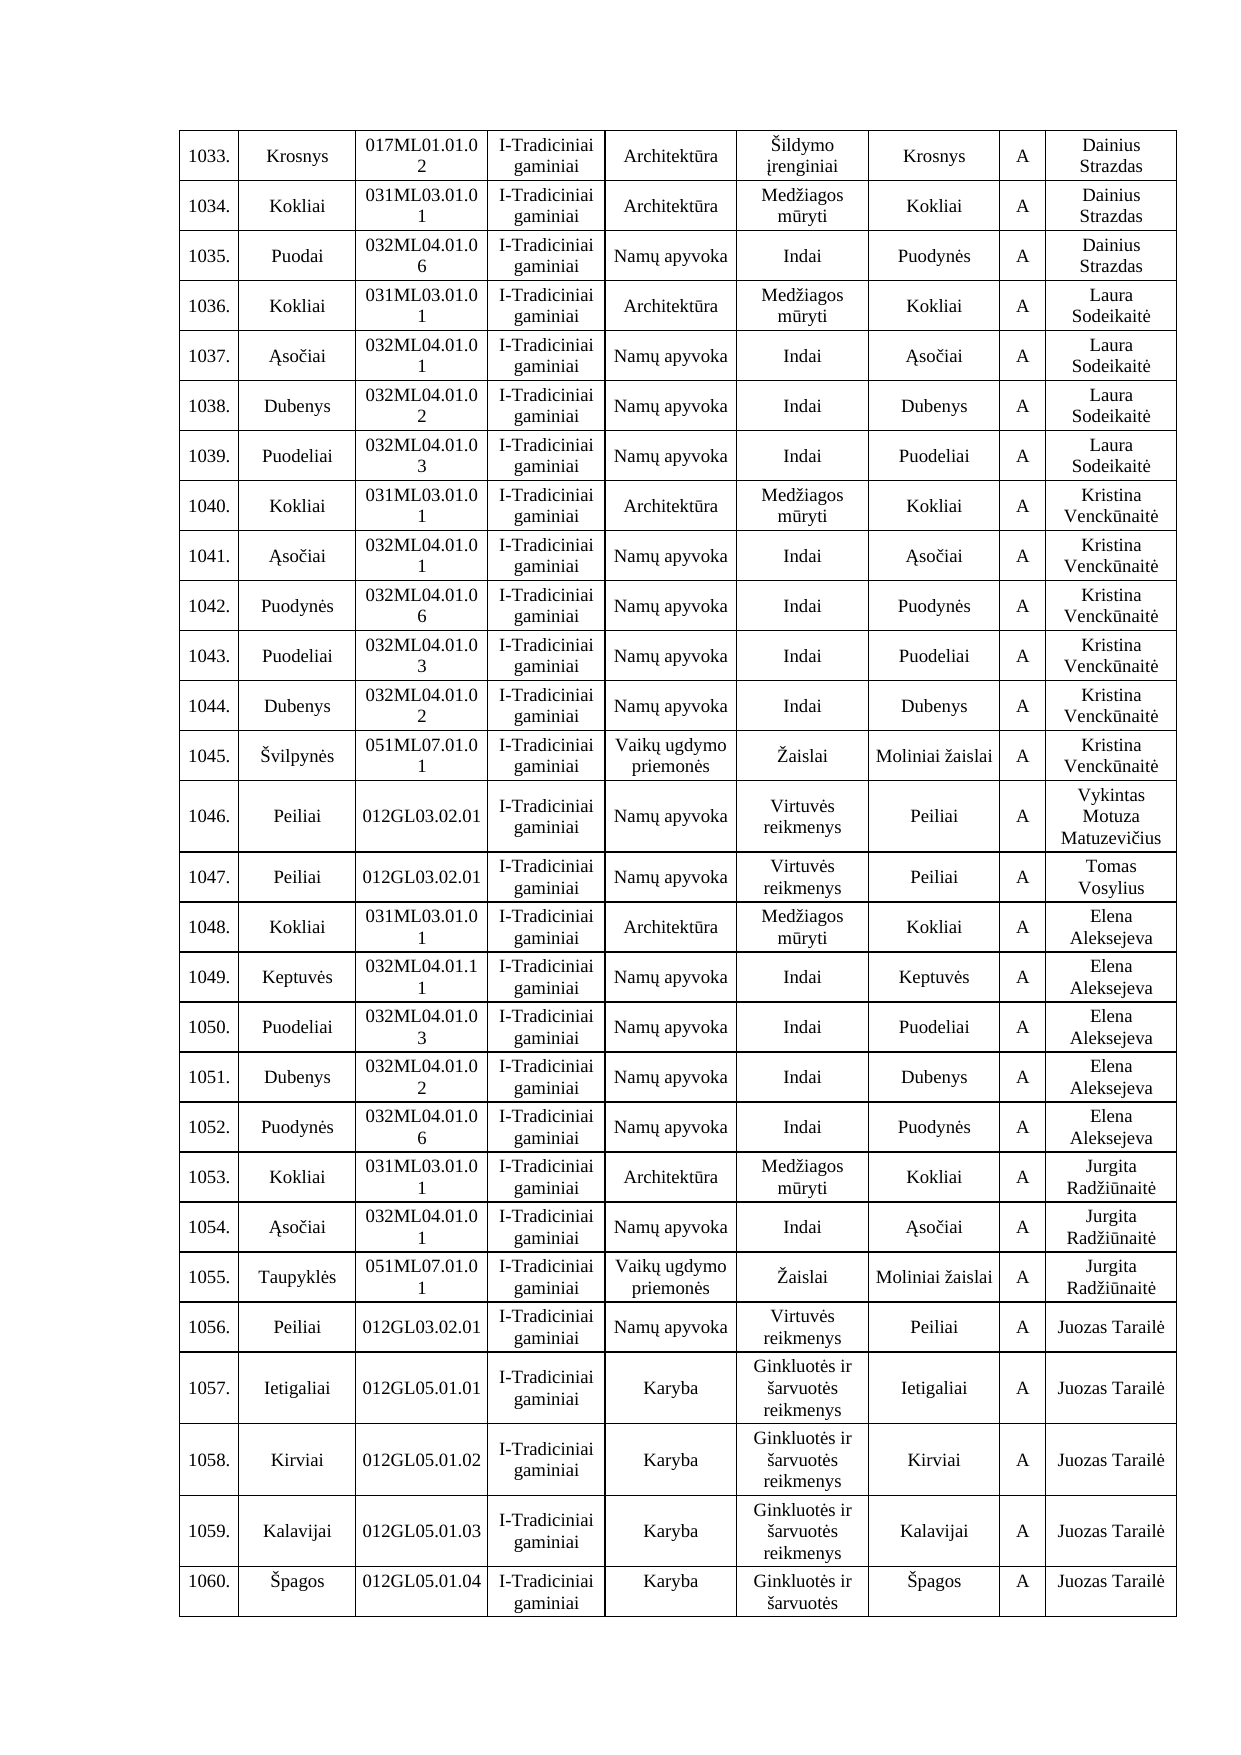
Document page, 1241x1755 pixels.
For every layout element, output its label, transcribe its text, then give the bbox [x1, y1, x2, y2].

table_cell 1047. [180, 853, 238, 901]
table_cell [1177, 130, 1182, 180]
table_cell Dubenys [869, 1053, 999, 1101]
table_cell Dubenys [239, 1053, 355, 1101]
table_cell [175, 230, 179, 280]
table_cell Puodai [239, 231, 355, 280]
table_cell [175, 1251, 179, 1301]
table_cell I-Tradiciniai gaminiai [488, 1496, 604, 1566]
table_cell Kokliai [239, 281, 355, 330]
table_cell A [1000, 331, 1045, 380]
table_cell Kirviai [869, 1424, 999, 1494]
table_cell [1177, 280, 1182, 330]
table_cell I-Tradiciniai gaminiai [488, 231, 604, 280]
table_cell 1040. [180, 481, 238, 530]
table_cell [175, 1495, 179, 1566]
table_cell Dainius Strazdas [1046, 131, 1176, 180]
table_cell Jurgita Radžiūnaitė [1046, 1253, 1176, 1301]
table_cell I-Tradiciniai gaminiai [488, 1353, 604, 1423]
table_cell Kokliai [239, 1153, 355, 1201]
table_cell [1177, 901, 1182, 951]
table_cell Architektūra [606, 281, 736, 330]
table_cell [1177, 730, 1182, 780]
table_cell A [1000, 1496, 1045, 1566]
table_cell A [1000, 431, 1045, 480]
table_cell [175, 1566, 179, 1616]
table_cell A [1000, 1003, 1045, 1051]
table_cell Juozas Tarailė [1046, 1496, 1176, 1566]
table_cell Špagos [239, 1567, 355, 1616]
table_cell A [1000, 581, 1045, 630]
table_cell [175, 901, 179, 951]
table_cell [1177, 1351, 1182, 1423]
table_cell 1052. [180, 1103, 238, 1151]
table_cell Peiliai [239, 853, 355, 901]
table_cell Elena Aleksejeva [1046, 1103, 1176, 1151]
table_cell 031ML03.01.01 [356, 181, 487, 230]
table_cell Ąsočiai [239, 1203, 355, 1251]
table_cell Kokliai [239, 481, 355, 530]
table_cell I-Tradiciniai gaminiai [488, 731, 604, 780]
table_cell 031ML03.01.01 [356, 481, 487, 530]
table_cell A [1000, 281, 1045, 330]
table_cell [1177, 1301, 1182, 1351]
table_cell Puodeliai [869, 631, 999, 680]
table_cell 1043. [180, 631, 238, 680]
table_cell I-Tradiciniai gaminiai [488, 1203, 604, 1251]
table_cell Indai [737, 1003, 868, 1051]
table_cell [1177, 1201, 1182, 1251]
table_cell Peiliai [869, 781, 999, 851]
table_cell [175, 630, 179, 680]
table_cell 1034. [180, 181, 238, 230]
table_cell Laura Sodeikaitė [1046, 381, 1176, 430]
table_cell [175, 330, 179, 380]
table_cell I-Tradiciniai gaminiai [488, 681, 604, 730]
table_cell 051ML07.01.01 [356, 731, 487, 780]
table_cell Kalavijai [239, 1496, 355, 1566]
table_cell Kristina Venckūnaitė [1046, 481, 1176, 530]
table_cell [175, 851, 179, 901]
table_cell [1177, 630, 1182, 680]
table_cell Ginkluotės ir šarvuotės reikmenys [737, 1353, 868, 1423]
table_cell 031ML03.01.01 [356, 903, 487, 951]
table_cell Ąsočiai [869, 331, 999, 380]
table_cell 032ML04.01.06 [356, 231, 487, 280]
table_cell A [1000, 1567, 1045, 1616]
table_cell Medžiagos mūryti [737, 903, 868, 951]
table_cell Namų apyvoka [606, 781, 736, 851]
table_cell I-Tradiciniai gaminiai [488, 1253, 604, 1301]
table_cell I-Tradiciniai gaminiai [488, 1053, 604, 1101]
table_cell [1177, 780, 1182, 851]
table_cell Ąsočiai [239, 531, 355, 580]
table_cell Medžiagos mūryti [737, 281, 868, 330]
table_cell I-Tradiciniai gaminiai [488, 481, 604, 530]
table_cell Laura Sodeikaitė [1046, 281, 1176, 330]
table_cell Ąsočiai [239, 331, 355, 380]
table_cell 031ML03.01.01 [356, 281, 487, 330]
table_cell I-Tradiciniai gaminiai [488, 781, 604, 851]
table_cell A [1000, 131, 1045, 180]
table_cell I-Tradiciniai gaminiai [488, 331, 604, 380]
table_cell I-Tradiciniai gaminiai [488, 631, 604, 680]
table_cell 1058. [180, 1424, 238, 1494]
table_cell 1054. [180, 1203, 238, 1251]
table_cell Peiliai [239, 1303, 355, 1351]
table_cell [1177, 480, 1182, 530]
table_cell 1044. [180, 681, 238, 730]
table_cell Namų apyvoka [606, 581, 736, 630]
table_cell Architektūra [606, 131, 736, 180]
table_cell [1177, 1151, 1182, 1201]
table_cell [175, 1201, 179, 1251]
table_cell Laura Sodeikaitė [1046, 331, 1176, 380]
table_cell 032ML04.01.02 [356, 381, 487, 430]
table_cell Indai [737, 531, 868, 580]
table_cell Architektūra [606, 1153, 736, 1201]
table_cell 1045. [180, 731, 238, 780]
table_cell Dubenys [239, 381, 355, 430]
table_cell Namų apyvoka [606, 531, 736, 580]
table_cell Kristina Venckūnaitė [1046, 681, 1176, 730]
table_cell [175, 1001, 179, 1051]
table_cell 1056. [180, 1303, 238, 1351]
table_cell 1039. [180, 431, 238, 480]
table_cell 1051. [180, 1053, 238, 1101]
table_cell 012GL03.02.01 [356, 853, 487, 901]
table_cell [175, 480, 179, 530]
table_cell A [1000, 731, 1045, 780]
table_cell I-Tradiciniai gaminiai [488, 131, 604, 180]
table_cell Dubenys [869, 381, 999, 430]
table_cell Architektūra [606, 481, 736, 530]
table_cell Krosnys [239, 131, 355, 180]
table_cell Indai [737, 381, 868, 430]
table_cell 012GL05.01.01 [356, 1353, 487, 1423]
table_cell Indai [737, 681, 868, 730]
table_cell I-Tradiciniai gaminiai [488, 181, 604, 230]
table_cell 1036. [180, 281, 238, 330]
table_cell [175, 1051, 179, 1101]
table_cell [1177, 1051, 1182, 1101]
table_cell [1177, 1423, 1182, 1494]
table_cell Karyba [606, 1353, 736, 1423]
table_cell 1059. [180, 1496, 238, 1566]
table_cell 032ML04.01.01 [356, 531, 487, 580]
table_cell Puodeliai [239, 431, 355, 480]
table_cell Puodynės [869, 1103, 999, 1151]
table_cell Kokliai [869, 1153, 999, 1201]
table_cell Indai [737, 581, 868, 630]
table_cell Juozas Tarailė [1046, 1567, 1176, 1616]
table_cell 1055. [180, 1253, 238, 1301]
table_cell [175, 1101, 179, 1151]
table_cell 1035. [180, 231, 238, 280]
table_cell I-Tradiciniai gaminiai [488, 1303, 604, 1351]
table_cell 032ML04.01.01 [356, 1203, 487, 1251]
table_cell Peiliai [239, 781, 355, 851]
table_cell Ietigaliai [869, 1353, 999, 1423]
table_cell Karyba [606, 1496, 736, 1566]
table_cell [1177, 430, 1182, 480]
table_cell Medžiagos mūryti [737, 181, 868, 230]
table_cell Juozas Tarailė [1046, 1424, 1176, 1494]
table_cell [175, 1151, 179, 1201]
table_cell Jurgita Radžiūnaitė [1046, 1203, 1176, 1251]
table_cell Ietigaliai [239, 1353, 355, 1423]
table_cell [175, 380, 179, 430]
table_cell Indai [737, 331, 868, 380]
table_cell Kristina Venckūnaitė [1046, 531, 1176, 580]
table_cell 012GL03.02.01 [356, 1303, 487, 1351]
table_cell Indai [737, 1103, 868, 1151]
table_cell [175, 1301, 179, 1351]
table_cell Namų apyvoka [606, 953, 736, 1001]
table_cell [1177, 851, 1182, 901]
table_cell A [1000, 1153, 1045, 1201]
table_cell [175, 780, 179, 851]
table_cell 1033. [180, 131, 238, 180]
table_cell 1042. [180, 581, 238, 630]
table_cell [175, 430, 179, 480]
table_cell 012GL03.02.01 [356, 781, 487, 851]
table_cell Puodeliai [239, 1003, 355, 1051]
table_cell Dubenys [239, 681, 355, 730]
table_cell Namų apyvoka [606, 231, 736, 280]
table_cell Virtuvės reikmenys [737, 853, 868, 901]
table_cell Indai [737, 1053, 868, 1101]
table_cell A [1000, 531, 1045, 580]
table_cell Kokliai [239, 181, 355, 230]
table_cell Architektūra [606, 903, 736, 951]
table_cell A [1000, 1424, 1045, 1494]
table_cell Namų apyvoka [606, 431, 736, 480]
table_cell 032ML04.01.06 [356, 1103, 487, 1151]
table_cell A [1000, 1053, 1045, 1101]
table_cell [175, 130, 179, 180]
table_cell [1177, 180, 1182, 230]
table_cell 1050. [180, 1003, 238, 1051]
table_cell Indai [737, 231, 868, 280]
table_cell Vykintas Motuza Matuzevičius [1046, 781, 1176, 851]
table_cell [1177, 1101, 1182, 1151]
table_cell Kokliai [869, 281, 999, 330]
table_cell Puodynės [869, 581, 999, 630]
table_cell Namų apyvoka [606, 1303, 736, 1351]
table_cell Namų apyvoka [606, 853, 736, 901]
table_cell 1057. [180, 1353, 238, 1423]
table_cell Indai [737, 1203, 868, 1251]
table_cell [1177, 1566, 1182, 1616]
table_cell Kokliai [869, 481, 999, 530]
table_cell Kokliai [239, 903, 355, 951]
table_cell Ąsočiai [869, 1203, 999, 1251]
table_cell A [1000, 1253, 1045, 1301]
table_cell A [1000, 1303, 1045, 1351]
table_cell Moliniai žaislai [869, 731, 999, 780]
table_cell A [1000, 481, 1045, 530]
table_cell Špagos [869, 1567, 999, 1616]
table_cell 1048. [180, 903, 238, 951]
table_cell Namų apyvoka [606, 331, 736, 380]
table_cell 1037. [180, 331, 238, 380]
table_cell Namų apyvoka [606, 1003, 736, 1051]
table_cell Puodynės [239, 581, 355, 630]
table_cell A [1000, 381, 1045, 430]
table_cell Ginkluotės ir šarvuotės reikmenys [737, 1424, 868, 1494]
table_cell A [1000, 181, 1045, 230]
table_cell Indai [737, 953, 868, 1001]
table_cell [1177, 230, 1182, 280]
table_cell I-Tradiciniai gaminiai [488, 531, 604, 580]
table_cell I-Tradiciniai gaminiai [488, 903, 604, 951]
table_cell Elena Aleksejeva [1046, 953, 1176, 1001]
table_cell Vaikų ugdymo priemonės [606, 731, 736, 780]
table_cell 012GL05.01.03 [356, 1496, 487, 1566]
table_cell I-Tradiciniai gaminiai [488, 1003, 604, 1051]
table_cell I-Tradiciniai gaminiai [488, 1424, 604, 1494]
table_cell Peiliai [869, 1303, 999, 1351]
table_cell I-Tradiciniai gaminiai [488, 1153, 604, 1201]
table_cell 012GL05.01.02 [356, 1424, 487, 1494]
table_cell Jurgita Radžiūnaitė [1046, 1153, 1176, 1201]
table_cell Laura Sodeikaitė [1046, 431, 1176, 480]
table_cell Karyba [606, 1424, 736, 1494]
table_cell A [1000, 903, 1045, 951]
table_cell Puodynės [239, 1103, 355, 1151]
table_cell Indai [737, 431, 868, 480]
table_cell I-Tradiciniai gaminiai [488, 1567, 604, 1616]
table_cell 1060. [180, 1567, 238, 1616]
table_cell Šildymo įrenginiai [737, 131, 868, 180]
table_cell 032ML04.01.03 [356, 631, 487, 680]
table_cell [175, 680, 179, 730]
table_cell A [1000, 853, 1045, 901]
table_cell Puodeliai [869, 1003, 999, 1051]
table_cell I-Tradiciniai gaminiai [488, 381, 604, 430]
table_cell Ąsočiai [869, 531, 999, 580]
table_cell Elena Aleksejeva [1046, 903, 1176, 951]
table_cell Namų apyvoka [606, 631, 736, 680]
table_cell Namų apyvoka [606, 381, 736, 430]
table_cell Keptuvės [239, 953, 355, 1001]
table_cell [1177, 951, 1182, 1001]
table_cell [175, 951, 179, 1001]
table_cell [175, 730, 179, 780]
table_cell Namų apyvoka [606, 1203, 736, 1251]
table_cell 032ML04.01.02 [356, 681, 487, 730]
table_cell 1049. [180, 953, 238, 1001]
table_cell Kristina Venckūnaitė [1046, 581, 1176, 630]
table_cell [1177, 1251, 1182, 1301]
table_cell 1038. [180, 381, 238, 430]
table_cell Moliniai žaislai [869, 1253, 999, 1301]
table_cell Kristina Venckūnaitė [1046, 631, 1176, 680]
table_cell 1041. [180, 531, 238, 580]
table_cell 032ML04.01.11 [356, 953, 487, 1001]
table_cell [1177, 680, 1182, 730]
table_cell 031ML03.01.01 [356, 1153, 487, 1201]
table_cell Žaislai [737, 1253, 868, 1301]
table_cell 032ML04.01.02 [356, 1053, 487, 1101]
table_cell Keptuvės [869, 953, 999, 1001]
table_cell [1177, 1001, 1182, 1051]
table_cell 032ML04.01.01 [356, 331, 487, 380]
table_cell Medžiagos mūryti [737, 1153, 868, 1201]
table_cell 032ML04.01.06 [356, 581, 487, 630]
table_cell Ginkluotės ir šarvuotės reikmenys [737, 1496, 868, 1566]
table_cell A [1000, 231, 1045, 280]
table_cell Puodynės [869, 231, 999, 280]
table_cell Architektūra [606, 181, 736, 230]
table_cell Virtuvės reikmenys [737, 1303, 868, 1351]
table_cell I-Tradiciniai gaminiai [488, 1103, 604, 1151]
table_cell 1046. [180, 781, 238, 851]
table_cell Peiliai [869, 853, 999, 901]
table_cell Karyba [606, 1567, 736, 1616]
table_cell Medžiagos mūryti [737, 481, 868, 530]
table_cell [1177, 1495, 1182, 1566]
table_cell 032ML04.01.03 [356, 1003, 487, 1051]
table_cell Namų apyvoka [606, 1103, 736, 1151]
table_cell I-Tradiciniai gaminiai [488, 953, 604, 1001]
table_cell I-Tradiciniai gaminiai [488, 281, 604, 330]
table_cell Namų apyvoka [606, 681, 736, 730]
table_cell A [1000, 781, 1045, 851]
table_cell [175, 580, 179, 630]
table_cell Namų apyvoka [606, 1053, 736, 1101]
table_cell 017ML01.01.02 [356, 131, 487, 180]
table_cell [175, 1351, 179, 1423]
table_cell A [1000, 631, 1045, 680]
table_cell Švilpynės [239, 731, 355, 780]
table_cell [1177, 530, 1182, 580]
table_cell [175, 280, 179, 330]
table_cell 032ML04.01.03 [356, 431, 487, 480]
table_cell Taupyklės [239, 1253, 355, 1301]
table_cell [175, 1423, 179, 1494]
table_cell I-Tradiciniai gaminiai [488, 431, 604, 480]
table_cell Juozas Tarailė [1046, 1353, 1176, 1423]
table_cell Tomas Vosylius [1046, 853, 1176, 901]
table_cell [175, 180, 179, 230]
table_cell Dainius Strazdas [1046, 231, 1176, 280]
table_cell Kokliai [869, 903, 999, 951]
table_cell Virtuvės reikmenys [737, 781, 868, 851]
table_cell A [1000, 1353, 1045, 1423]
table_cell 051ML07.01.01 [356, 1253, 487, 1301]
table_cell 012GL05.01.04 [356, 1567, 487, 1616]
table_cell Kirviai [239, 1424, 355, 1494]
table_cell A [1000, 953, 1045, 1001]
table_cell Krosnys [869, 131, 999, 180]
table_cell Vaikų ugdymo priemonės [606, 1253, 736, 1301]
table_cell Kalavijai [869, 1496, 999, 1566]
table_cell [1177, 580, 1182, 630]
table_cell A [1000, 1203, 1045, 1251]
table_cell Ginkluotės ir šarvuotės [737, 1567, 868, 1616]
table_cell I-Tradiciniai gaminiai [488, 581, 604, 630]
table_cell Elena Aleksejeva [1046, 1003, 1176, 1051]
table_cell A [1000, 1103, 1045, 1151]
table_cell Dainius Strazdas [1046, 181, 1176, 230]
table_cell Indai [737, 631, 868, 680]
table_cell Puodeliai [239, 631, 355, 680]
table_cell Juozas Tarailė [1046, 1303, 1176, 1351]
table_cell Puodeliai [869, 431, 999, 480]
table_cell [175, 530, 179, 580]
table_cell Kokliai [869, 181, 999, 230]
table_cell Žaislai [737, 731, 868, 780]
table_cell Kristina Venckūnaitė [1046, 731, 1176, 780]
table_cell [1177, 330, 1182, 380]
table_cell 1053. [180, 1153, 238, 1201]
table_cell [1177, 380, 1182, 430]
table_cell Dubenys [869, 681, 999, 730]
table_cell I-Tradiciniai gaminiai [488, 853, 604, 901]
table_cell A [1000, 681, 1045, 730]
table_cell Elena Aleksejeva [1046, 1053, 1176, 1101]
